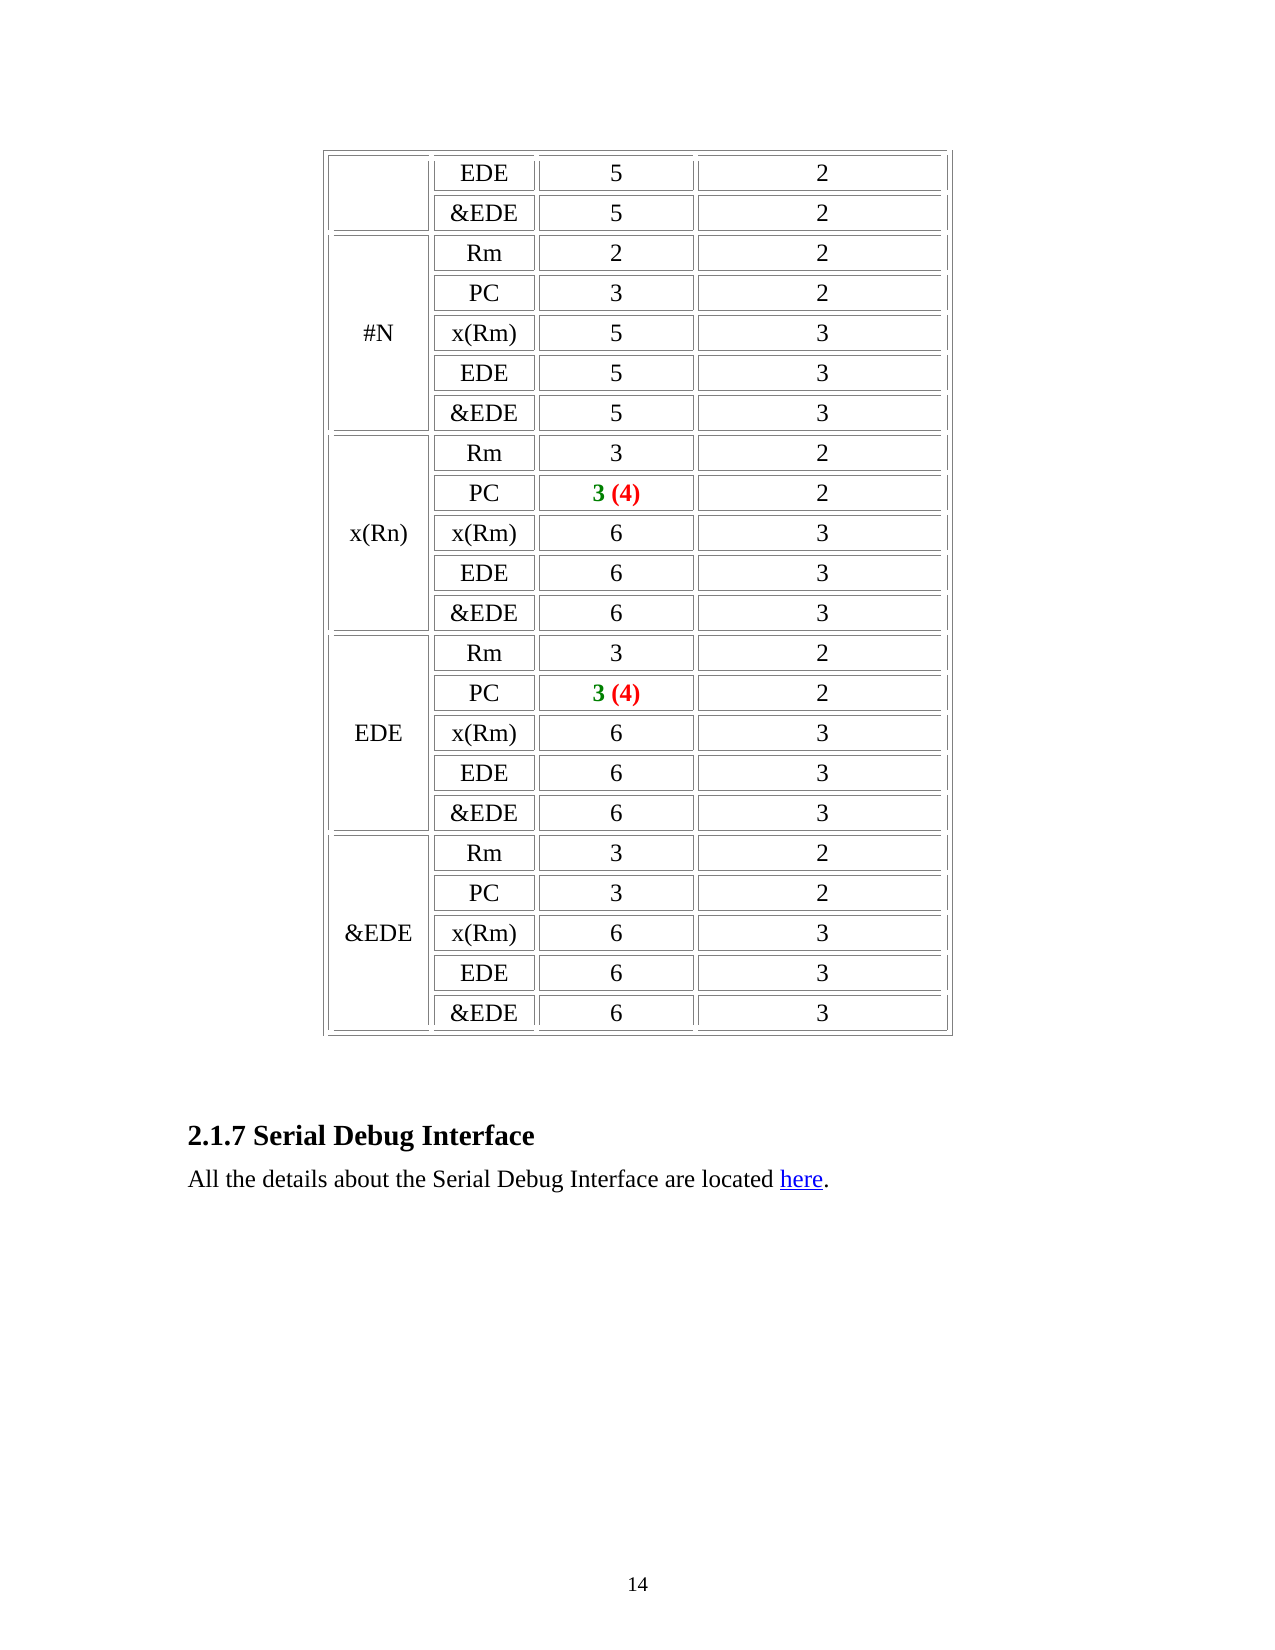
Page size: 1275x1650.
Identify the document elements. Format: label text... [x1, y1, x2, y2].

table_cell 5 [537, 390, 695, 430]
table_cell 5 [537, 350, 695, 390]
table_cell 6 [537, 990, 695, 1030]
table_cell 3 [695, 750, 949, 790]
table_cell EDE [431, 350, 537, 390]
table_cell 3 [537, 270, 695, 310]
table_cell 3 [695, 950, 949, 990]
table_cell &EDE [431, 590, 537, 630]
table_cell 6 [537, 510, 695, 550]
table_cell EDE [431, 151, 537, 190]
table_cell 3 [695, 390, 949, 430]
table_cell 3 [695, 550, 949, 590]
table_cell 3 [695, 710, 949, 750]
table_cell 5 [537, 310, 695, 350]
table_cell PC [431, 670, 537, 710]
table_cell Rm [431, 230, 537, 270]
table_cell x(Rm) [431, 510, 537, 550]
table_cell 2 [537, 230, 695, 270]
table_cell 3 [695, 310, 949, 350]
table_cell x(Rm) [431, 910, 537, 950]
table_cell 6 [537, 590, 695, 630]
table_cell Rm [431, 830, 537, 870]
table_cell 3 [695, 910, 949, 950]
table_cell &EDE [431, 990, 537, 1030]
table_cell &EDE [431, 390, 537, 430]
table_cell [326, 151, 431, 230]
table_cell &EDE [431, 190, 537, 230]
table_cell 2 [695, 470, 949, 510]
table_cell Rm [431, 430, 537, 470]
table_cell Rm [431, 630, 537, 670]
table_cell EDE [431, 550, 537, 590]
table_cell 2 [695, 150, 949, 190]
table_cell 6 [537, 790, 695, 830]
table_cell #N [326, 230, 431, 430]
table_cell 3 [537, 630, 695, 670]
table_cell PC [431, 470, 537, 510]
table_cell 2 [695, 630, 949, 670]
table_cell 3 [695, 990, 949, 1030]
table_cell 2 [695, 230, 949, 270]
table_cell x(Rn) [326, 430, 431, 630]
text All the details about the Serial Debug Interface are located here. [187, 1164, 1088, 1193]
table_cell 2 [695, 430, 949, 470]
table_cell 2 [695, 870, 949, 910]
table_cell 6 [537, 550, 695, 590]
table_cell 5 [537, 151, 695, 190]
table_cell 2 [695, 190, 949, 230]
table_cell EDE [431, 950, 537, 990]
table_cell PC [431, 870, 537, 910]
table_cell EDE [431, 750, 537, 790]
table_cell 3 [695, 590, 949, 630]
table_cell x(Rm) [431, 710, 537, 750]
table_cell 6 [537, 950, 695, 990]
table_cell 2 [695, 270, 949, 310]
table_cell PC [431, 270, 537, 310]
table_cell &EDE [431, 790, 537, 830]
table_cell 3 [695, 790, 949, 830]
text 2.1.7 Serial Debug Interface [187, 1118, 1088, 1151]
table_cell 3 (4) [537, 670, 695, 710]
table_cell 3 [537, 830, 695, 870]
table_cell 2 [695, 670, 949, 710]
table_cell 2 [695, 830, 949, 870]
table_cell &EDE [326, 830, 431, 1030]
table_cell 6 [537, 710, 695, 750]
table_cell 3 [537, 870, 695, 910]
table_cell 6 [537, 750, 695, 790]
table_cell 3 [537, 430, 695, 470]
table_cell 3 (4) [537, 470, 695, 510]
table_cell 5 [537, 190, 695, 230]
table_cell 3 [695, 510, 949, 550]
table_cell 3 [695, 350, 949, 390]
table_cell x(Rm) [431, 310, 537, 350]
table_cell 6 [537, 910, 695, 950]
table_cell EDE [326, 630, 431, 830]
